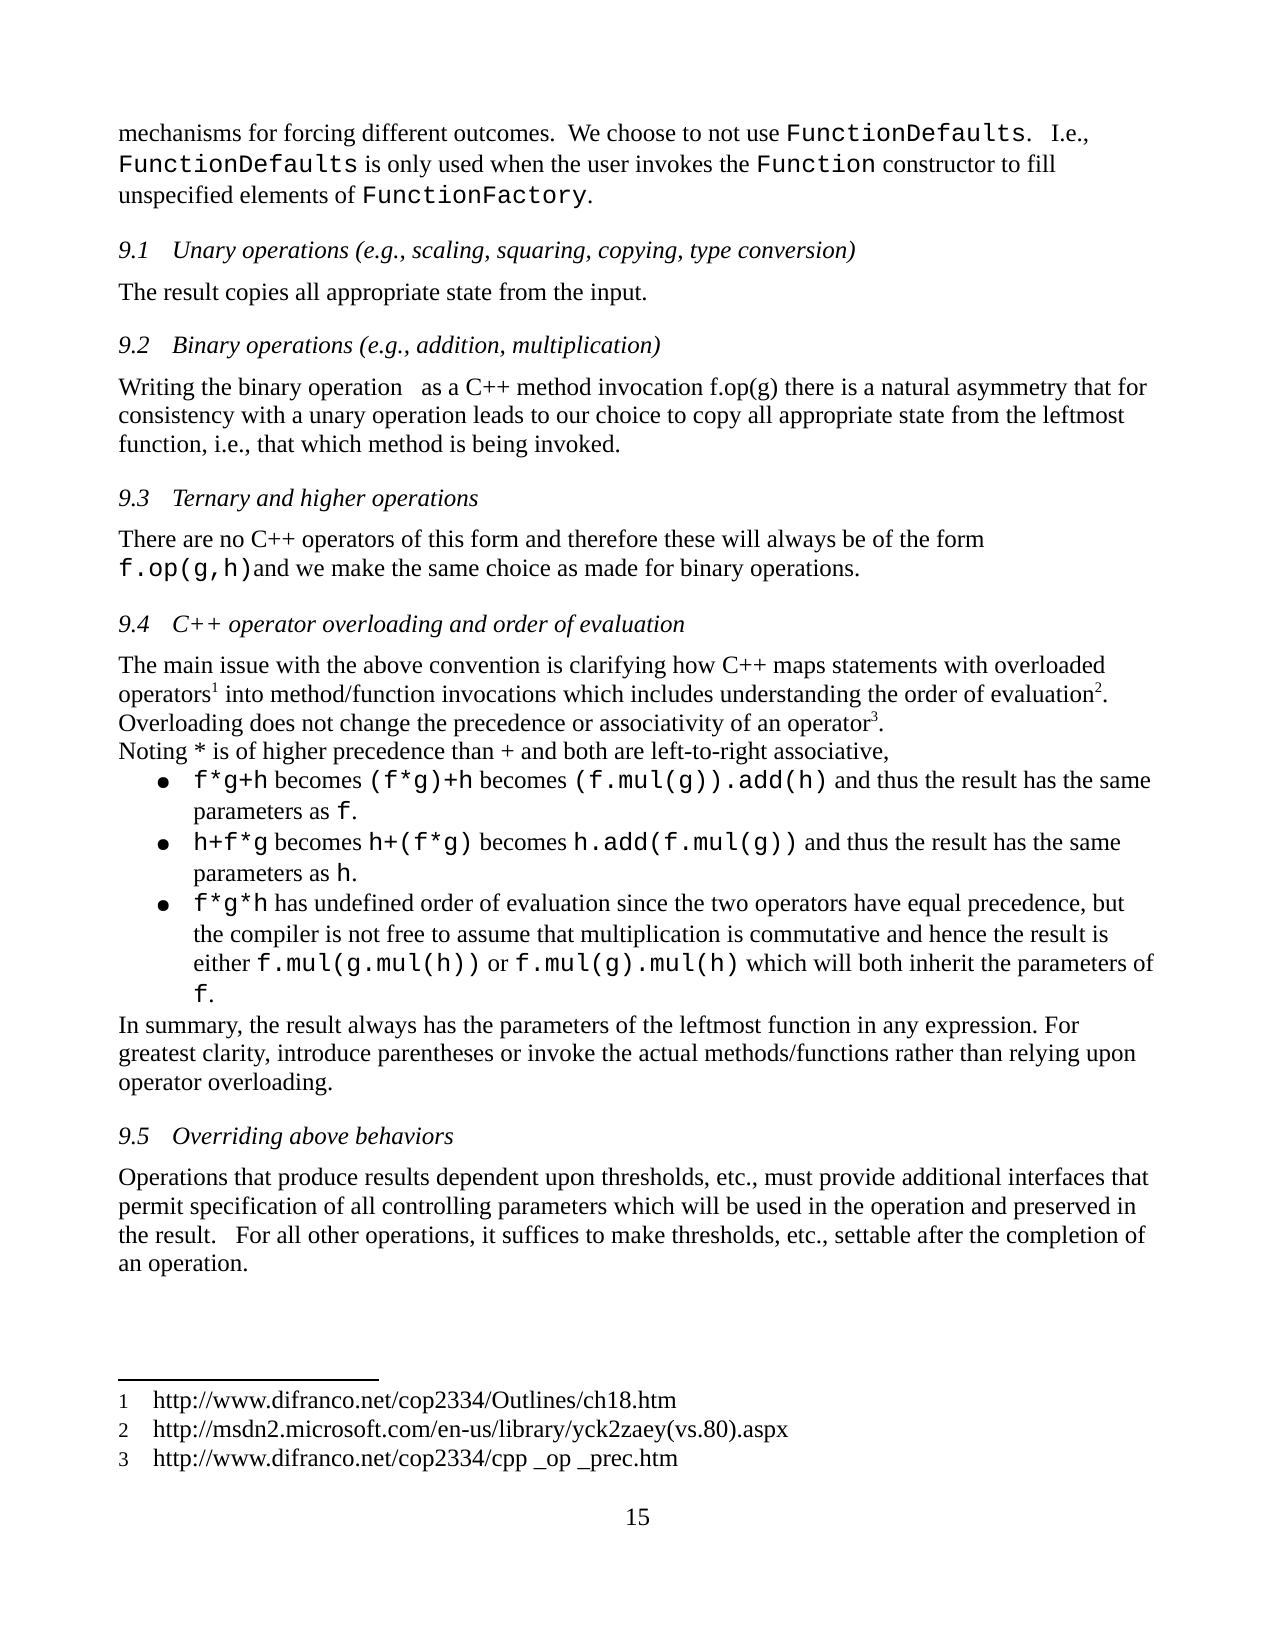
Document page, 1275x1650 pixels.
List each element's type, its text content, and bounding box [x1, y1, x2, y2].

subtitle Binary operations (e.g., addition, multiplication) [118, 331, 1157, 359]
subtitle Overriding above behaviors [118, 1121, 1157, 1150]
text http://msdn2.microsoft.com/en-us/library/yck2zaey(vs.80).aspx [118, 1414, 1157, 1443]
text http://www.difranco.net/cop2334/cpp _op _prec.htm [118, 1443, 1157, 1472]
text There are no C++ operators of this form and therefore these will always be of the form f.op(g,h)and we make the same choice as made for binary operations. [118, 524, 1157, 584]
text mechanisms for forcing different outcomes. We choose to not use FunctionDefaults. I.e., FunctionDefaults is only used when the user invokes the Function constructor to fill unspecified elements of FunctionFactory. [118, 118, 1157, 211]
text The result copies all appropriate state from the input. [118, 277, 1157, 306]
text Operations that produce results dependent upon thresholds, etc., must provide additional interfaces that permit specification of all controlling parameters which will be used in the operation and preserved in the result. For all other operations, it suffices to make thresholds, etc., settable after the completion of an operation. [118, 1162, 1157, 1277]
text In summary, the result always has the parameters of the leftmost function in any expression. For greatest clarity, introduce parentheses or invoke the actual methods/functions rather than relying upon operator overloading. [118, 1010, 1157, 1096]
subtitle Unary operations (e.g., scaling, squaring, copying, type conversion) [118, 236, 1157, 264]
list f*g+h becomes (f*g)+h becomes (f.mul(g)).add(h) and thus the result has the same parameters as f. [156, 765, 1157, 827]
list h+f*g becomes h+(f*g) becomes h.add(f.mul(g)) and thus the result has the same parameters as h. [156, 827, 1157, 888]
subtitle Ternary and higher operations [118, 483, 1157, 512]
text The main issue with the above convention is clarifying how C++ maps statements with overloaded operators into method/function invocations which includes understanding the order of evaluation. Overloading does not change the precedence or associativity of an operator. [118, 650, 1157, 736]
subtitle C++ operator overloading and order of evaluation [118, 609, 1157, 638]
list f*g*h has undefined order of evaluation since the two operators have equal precedence, but the compiler is not free to assume that multiplication is commutative and hence the result is either f.mul(g.mul(h)) or f.mul(g).mul(h) which will both inherit the parameters of f. [156, 888, 1157, 1010]
text Writing the binary operation as a C++ method invocation f.op(g) there is a natural asymmetry that for consistency with a unary operation leads to our choice to copy all appropriate state from the leftmost function, i.e., that which method is being invoked. [118, 372, 1157, 458]
text Noting * is of higher precedence than + and both are left-to-right associative, [118, 736, 1157, 765]
text http://www.difranco.net/cop2334/Outlines/ch18.htm [118, 1386, 1157, 1414]
